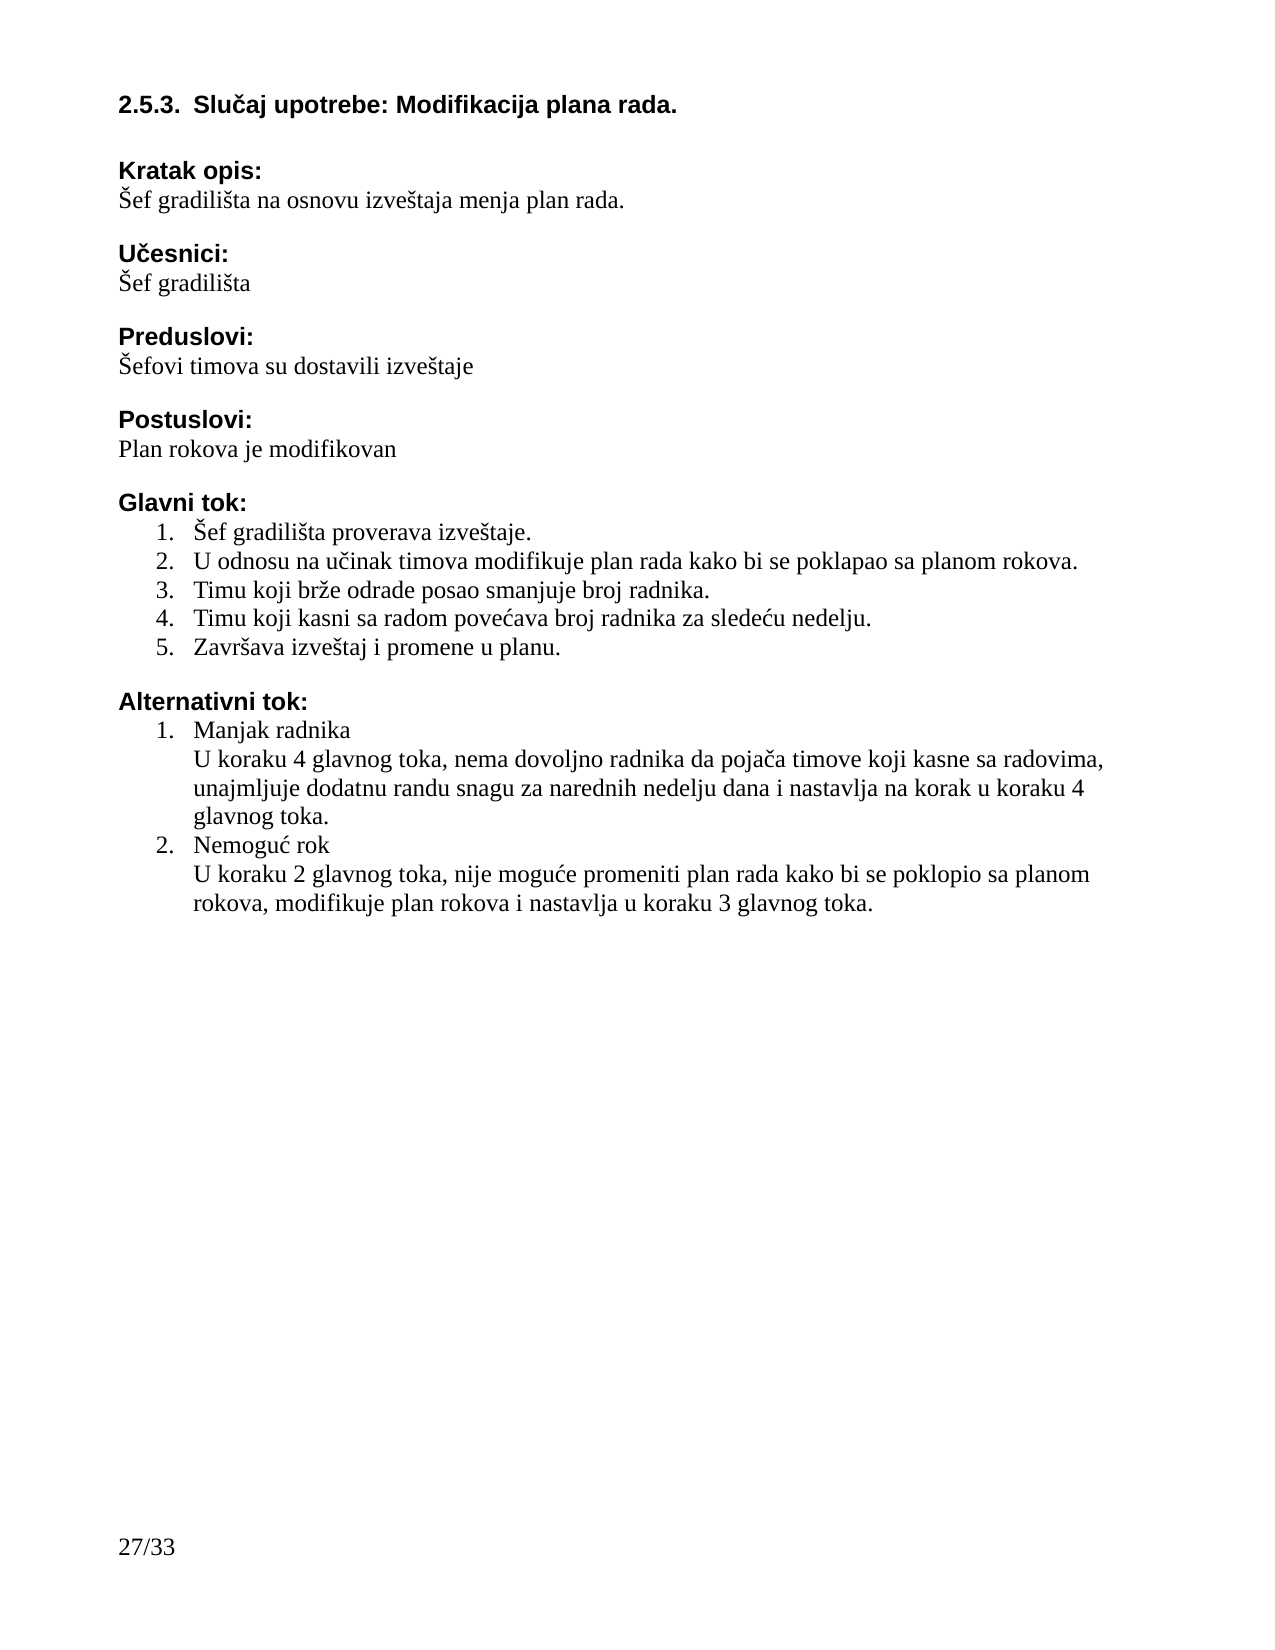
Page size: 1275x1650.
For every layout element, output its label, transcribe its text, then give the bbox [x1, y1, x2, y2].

list Timu koji kasni sa radom povećava broj radnika za sledeću nedelju. [156, 603, 1157, 632]
list Timu koji brže odrade posao smanjuje broj radnika. [156, 575, 1157, 603]
text Plan rokova je modifikovan [118, 434, 1157, 463]
text Šefovi timova su dostavili izveštaje [118, 351, 1157, 380]
subtitle Alternativni tok: [118, 686, 1157, 715]
list Šef gradilišta proverava izveštaje. [156, 517, 1157, 546]
text Šef gradilišta na osnovu izveštaja menja plan rada. [118, 185, 1157, 214]
list Završava izveštaj i promene u planu. [156, 632, 1157, 661]
subtitle Preduslovi: [118, 322, 1157, 351]
subtitle Slučaj upotrebe: Modifikacija plana rada. [118, 89, 1157, 118]
subtitle Postuslovi: [118, 405, 1157, 434]
list U odnosu na učinak timova modifikuje plan rada kako bi se poklapao sa planom rokova. [156, 546, 1157, 575]
subtitle Učesnici: [118, 239, 1157, 268]
list Nemoguć rok U koraku 2 glavnog toka, nije moguće promeniti plan rada kako bi se poklopio sa planom rokova, modifikuje plan rokova i nastavlja u koraku 3 glavnog toka. [156, 830, 1157, 916]
text Šef gradilišta [118, 268, 1157, 297]
list Manjak radnika U koraku 4 glavnog toka, nema dovoljno radnika da pojača timove koji kasne sa radovima, unajmljuje dodatnu randu snagu za narednih nedelju dana i nastavlja na korak u koraku 4 glavnog toka. [156, 715, 1157, 830]
subtitle Glavni tok: [118, 488, 1157, 517]
subtitle Kratak opis: [118, 156, 1157, 185]
